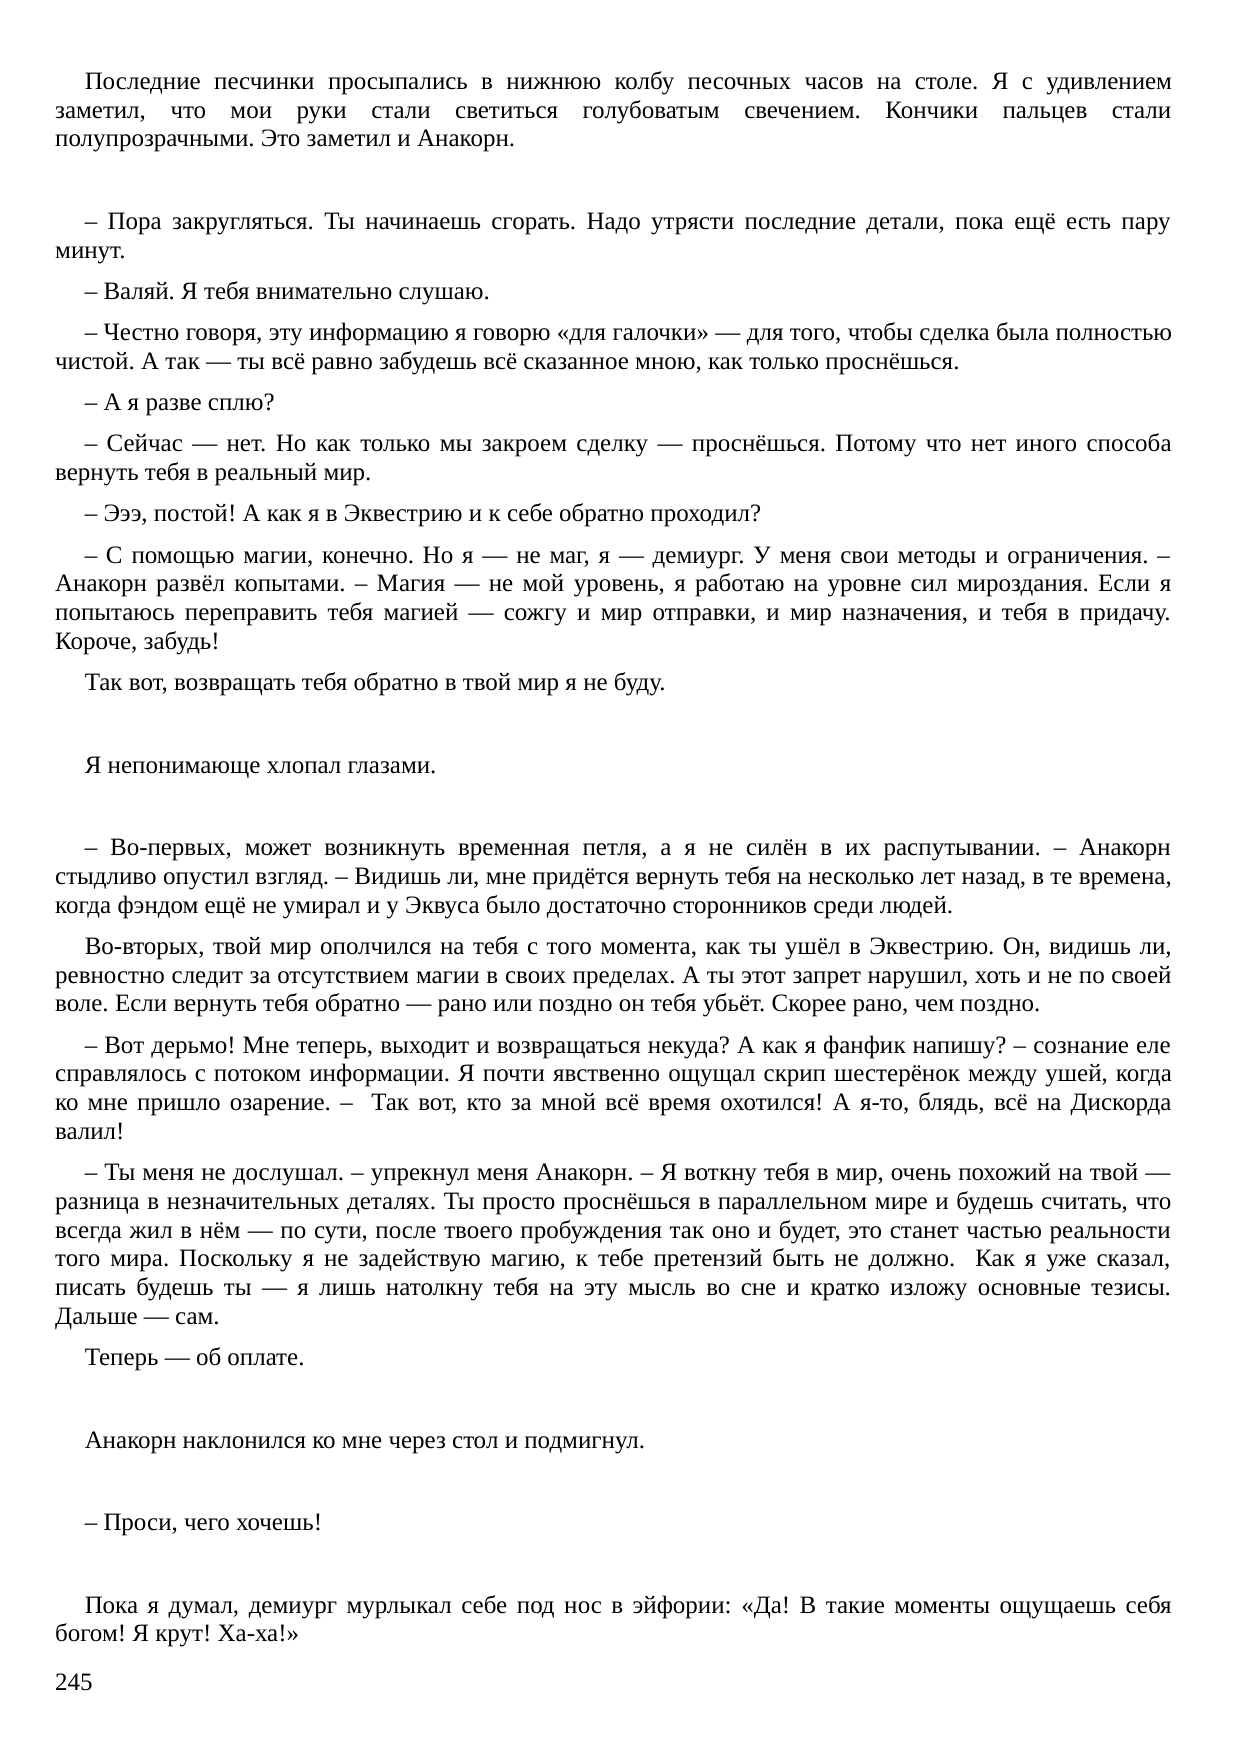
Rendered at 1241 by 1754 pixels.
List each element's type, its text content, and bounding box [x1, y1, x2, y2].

text – Честно говоря, эту информацию я говорю «для галочки» — для того, чтобы сделка была полностью чистой. А так — ты всё равно забудешь всё сказанное мною, как только проснёшься. [55, 317, 1173, 375]
text – А я разве сплю? [55, 387, 1173, 416]
text – Валяй. Я тебя внимательно слушаю. [55, 276, 1173, 305]
text – Ты меня не дослушал. – упрекнул меня Анакорн. – Я воткну тебя в мир, очень похожий на твой — разница в незначительных деталях. Ты просто проснёшься в параллельном мире и будешь считать, что всегда жил в нём — по сути, после твоего пробуждения так оно и будет, это станет частью реальности того мира. Поскольку я не задействую магию, к тебе претензий быть не должно. Как я уже сказал, писать будешь ты — я лишь натолкну тебя на эту мысль во сне и кратко изложу основные тезисы. Дальше — сам. [55, 1157, 1173, 1330]
text – Эээ, постой! А как я в Эквестрию и к себе обратно проходил? [55, 498, 1173, 527]
text Во-вторых, твой мир ополчился на тебя с того момента, как ты ушёл в Эквестрию. Он, видишь ли, ревностно следит за отсутствием магии в своих пределах. А ты этот запрет нарушил, хоть и не по своей воле. Если вернуть тебя обратно — рано или поздно он тебя убьёт. Скорее рано, чем поздно. [55, 931, 1173, 1017]
text – Пора закругляться. Ты начинаешь сгорать. Надо утрясти последние детали, пока ещё есть пару минут. [55, 206, 1173, 263]
text Теперь — об оплате. [55, 1342, 1173, 1371]
text Так вот, возвращать тебя обратно в твой мир я не буду. [55, 667, 1173, 696]
text – Сейчас — нет. Но как только мы закроем сделку — проснёшься. Потому что нет иного способа вернуть тебя в реальный мир. [55, 428, 1173, 486]
text – Во-первых, может возникнуть временная петля, а я не силён в их распутывании. – Анакорн стыдливо опустил взгляд. – Видишь ли, мне придётся вернуть тебя на несколько лет назад, в те времена, когда фэндом ещё не умирал и у Эквуса было достаточно сторонников среди людей. [55, 832, 1173, 918]
text – Вот дерьмо! Мне теперь, выходит и возвращаться некуда? А как я фанфик напишу? – сознание еле справлялось с потоком информации. Я почти явственно ощущал скрип шестерёнок между ушей, когда ко мне пришло озарение. – Так вот, кто за мной всё время охотился! А я-то, блядь, всё на Дискорда валил! [55, 1030, 1173, 1145]
text Пока я думал, демиург мурлыкал себе под нос в эйфории: «Да! В такие моменты ощущаешь себя богом! Я крут! Ха-ха!» [55, 1590, 1173, 1647]
text – Проси, чего хочешь! [55, 1507, 1173, 1536]
text Я непонимающе хлопал глазами. [55, 750, 1173, 778]
text Анакорн наклонился ко мне через стол и подмигнул. [55, 1425, 1173, 1453]
text Последние песчинки просыпались в нижнюю колбу песочных часов на столе. Я с удивлением заметил, что мои руки стали светиться голубоватым свечением. Кончики пальцев стали полупрозрачными. Это заметил и Анакорн. [55, 66, 1173, 152]
text – С помощью магии, конечно. Но я — не маг, я — демиург. У меня свои методы и ограничения. – Анакорн развёл копытами. – Магия — не мой уровень, я работаю на уровне сил мироздания. Если я попытаюсь переправить тебя магией — сожгу и мир отправки, и мир назначения, и тебя в придачу. Короче, забудь! [55, 540, 1173, 655]
